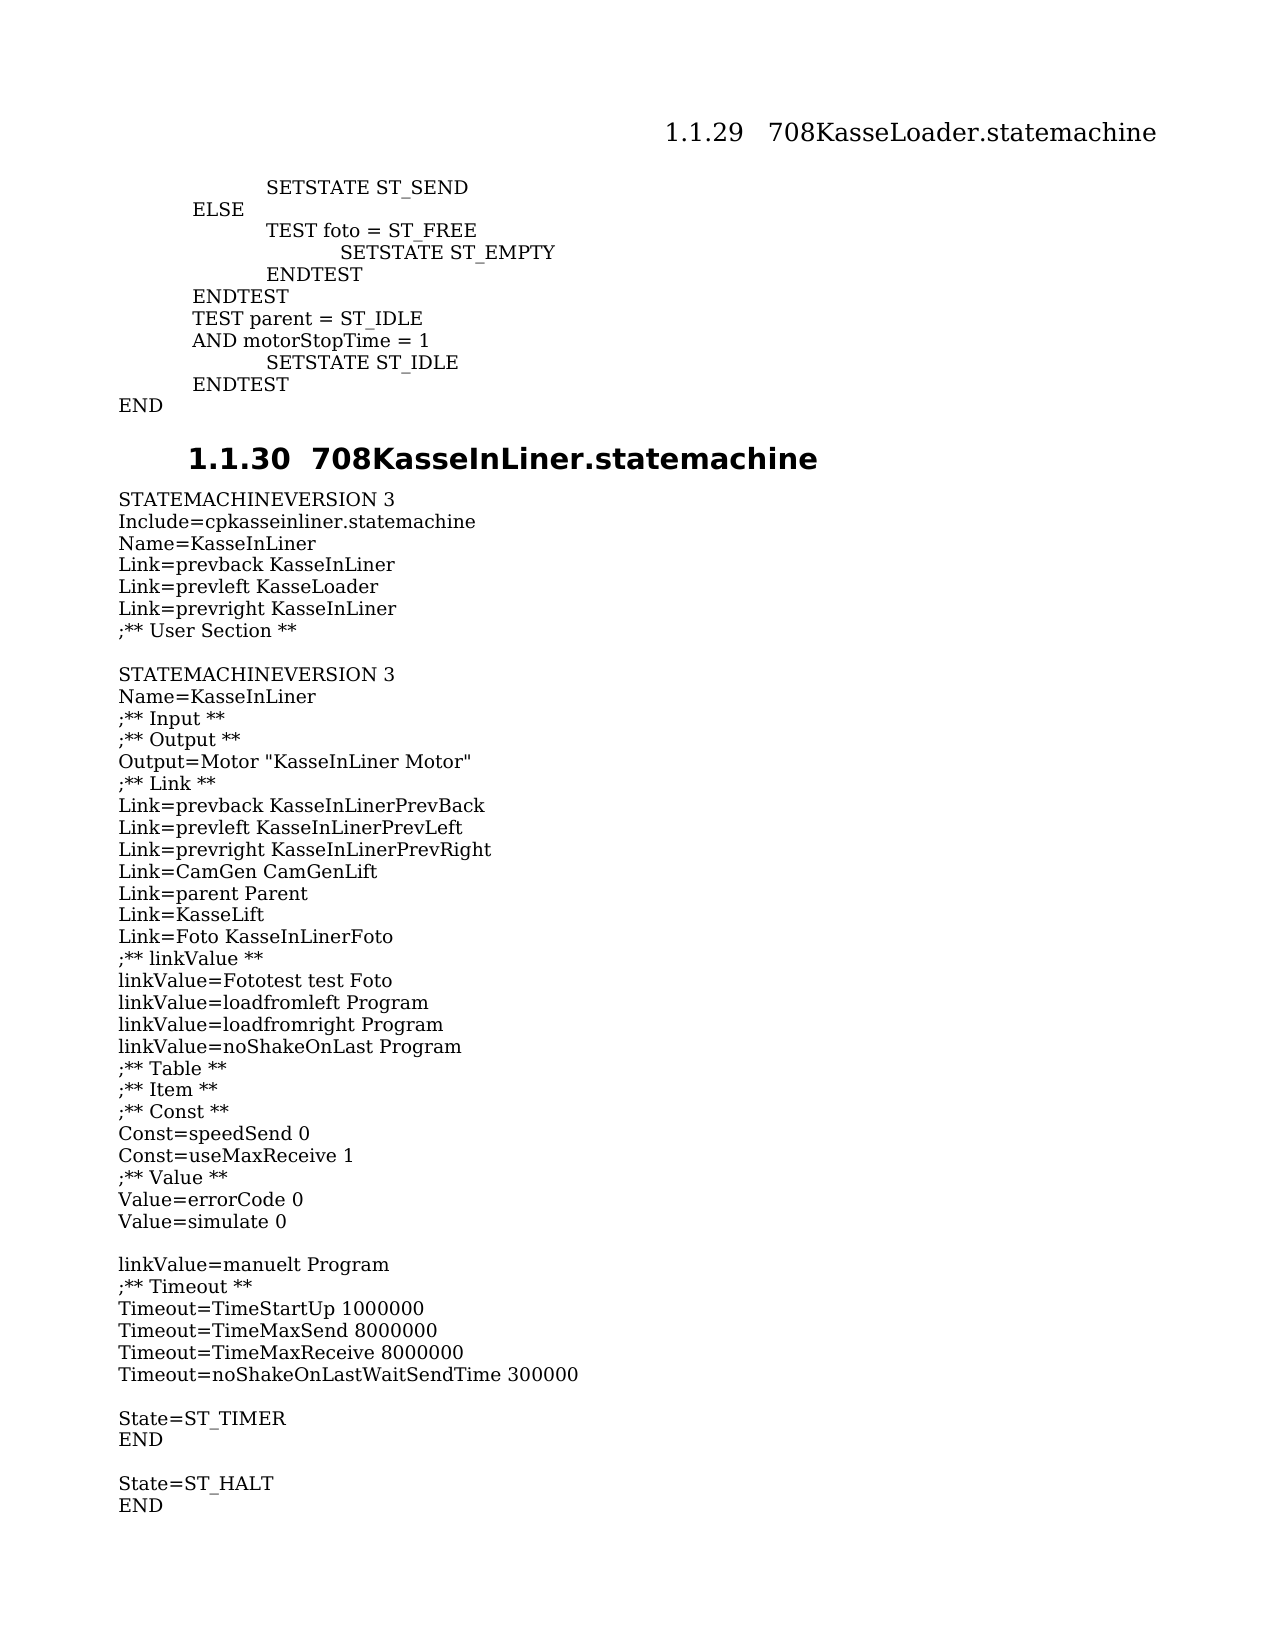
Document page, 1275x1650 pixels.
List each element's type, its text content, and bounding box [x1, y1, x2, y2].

text SETSTATE ST_EMPTY [118, 242, 1157, 264]
text Timeout=TimeMaxSend 8000000 [118, 1320, 1157, 1342]
text END [118, 396, 1157, 417]
text Output=Motor "KasseInLiner Motor" [118, 751, 1157, 773]
text ;** Item ** [118, 1079, 1157, 1101]
text Link=Foto KasseInLinerFoto [118, 926, 1157, 948]
text Timeout=TimeStartUp 1000000 [118, 1298, 1157, 1320]
text Const=useMaxReceive 1 [118, 1145, 1157, 1167]
subtitle 708KasseInLiner.statemachine [177, 442, 1157, 476]
text ;** Link ** [118, 773, 1157, 795]
text ENDTEST [118, 286, 1157, 308]
text Link=prevback KasseInLinerPrevBack [118, 795, 1157, 817]
text Include=cpkasseinliner.statemachine [118, 511, 1157, 533]
text ;** Value ** [118, 1167, 1157, 1189]
text Link=parent Parent [118, 883, 1157, 904]
text linkValue=noShakeOnLast Program [118, 1036, 1157, 1058]
text Timeout=TimeMaxReceive 8000000 [118, 1342, 1157, 1364]
text Value=simulate 0 [118, 1211, 1157, 1233]
text STATEMACHINEVERSION 3 [118, 664, 1157, 686]
text END [118, 1495, 1157, 1517]
text ;** Const ** [118, 1101, 1157, 1123]
text ELSE [118, 199, 1157, 221]
text SETSTATE ST_SEND [118, 177, 1157, 199]
text Link=prevleft KasseInLinerPrevLeft [118, 817, 1157, 839]
text ;** Output ** [118, 729, 1157, 751]
text Link=prevleft KasseLoader [118, 576, 1157, 598]
text STATEMACHINEVERSION 3 [118, 489, 1157, 511]
text Timeout=noShakeOnLastWaitSendTime 300000 [118, 1364, 1157, 1386]
text linkValue=manuelt Program [118, 1254, 1157, 1276]
text END [118, 1429, 1157, 1451]
text ENDTEST [118, 264, 1157, 286]
text ;** linkValue ** [118, 948, 1157, 970]
text ;** Timeout ** [118, 1276, 1157, 1298]
text linkValue=loadfromleft Program [118, 992, 1157, 1014]
text ;** Input ** [118, 708, 1157, 729]
text ;** Table ** [118, 1058, 1157, 1079]
text Name=KasseInLiner [118, 533, 1157, 554]
text Link=KasseLift [118, 904, 1157, 926]
text Link=prevright KasseInLinerPrevRight [118, 839, 1157, 861]
text Link=prevback KasseInLiner [118, 554, 1157, 576]
text SETSTATE ST_IDLE [118, 352, 1157, 374]
text TEST parent = ST_IDLE [118, 308, 1157, 330]
text AND motorStopTime = 1 [118, 330, 1157, 352]
text Link=CamGen CamGenLift [118, 861, 1157, 883]
text Link=prevright KasseInLiner [118, 598, 1157, 620]
text Value=errorCode 0 [118, 1189, 1157, 1211]
text State=ST_HALT [118, 1473, 1157, 1495]
text linkValue=loadfromright Program [118, 1014, 1157, 1036]
text Name=KasseInLiner [118, 686, 1157, 708]
text linkValue=Fototest test Foto [118, 970, 1157, 992]
text Const=speedSend 0 [118, 1123, 1157, 1145]
text TEST foto = ST_FREE [118, 221, 1157, 242]
text ;** User Section ** [118, 620, 1157, 642]
text ENDTEST [118, 374, 1157, 396]
text State=ST_TIMER [118, 1408, 1157, 1429]
